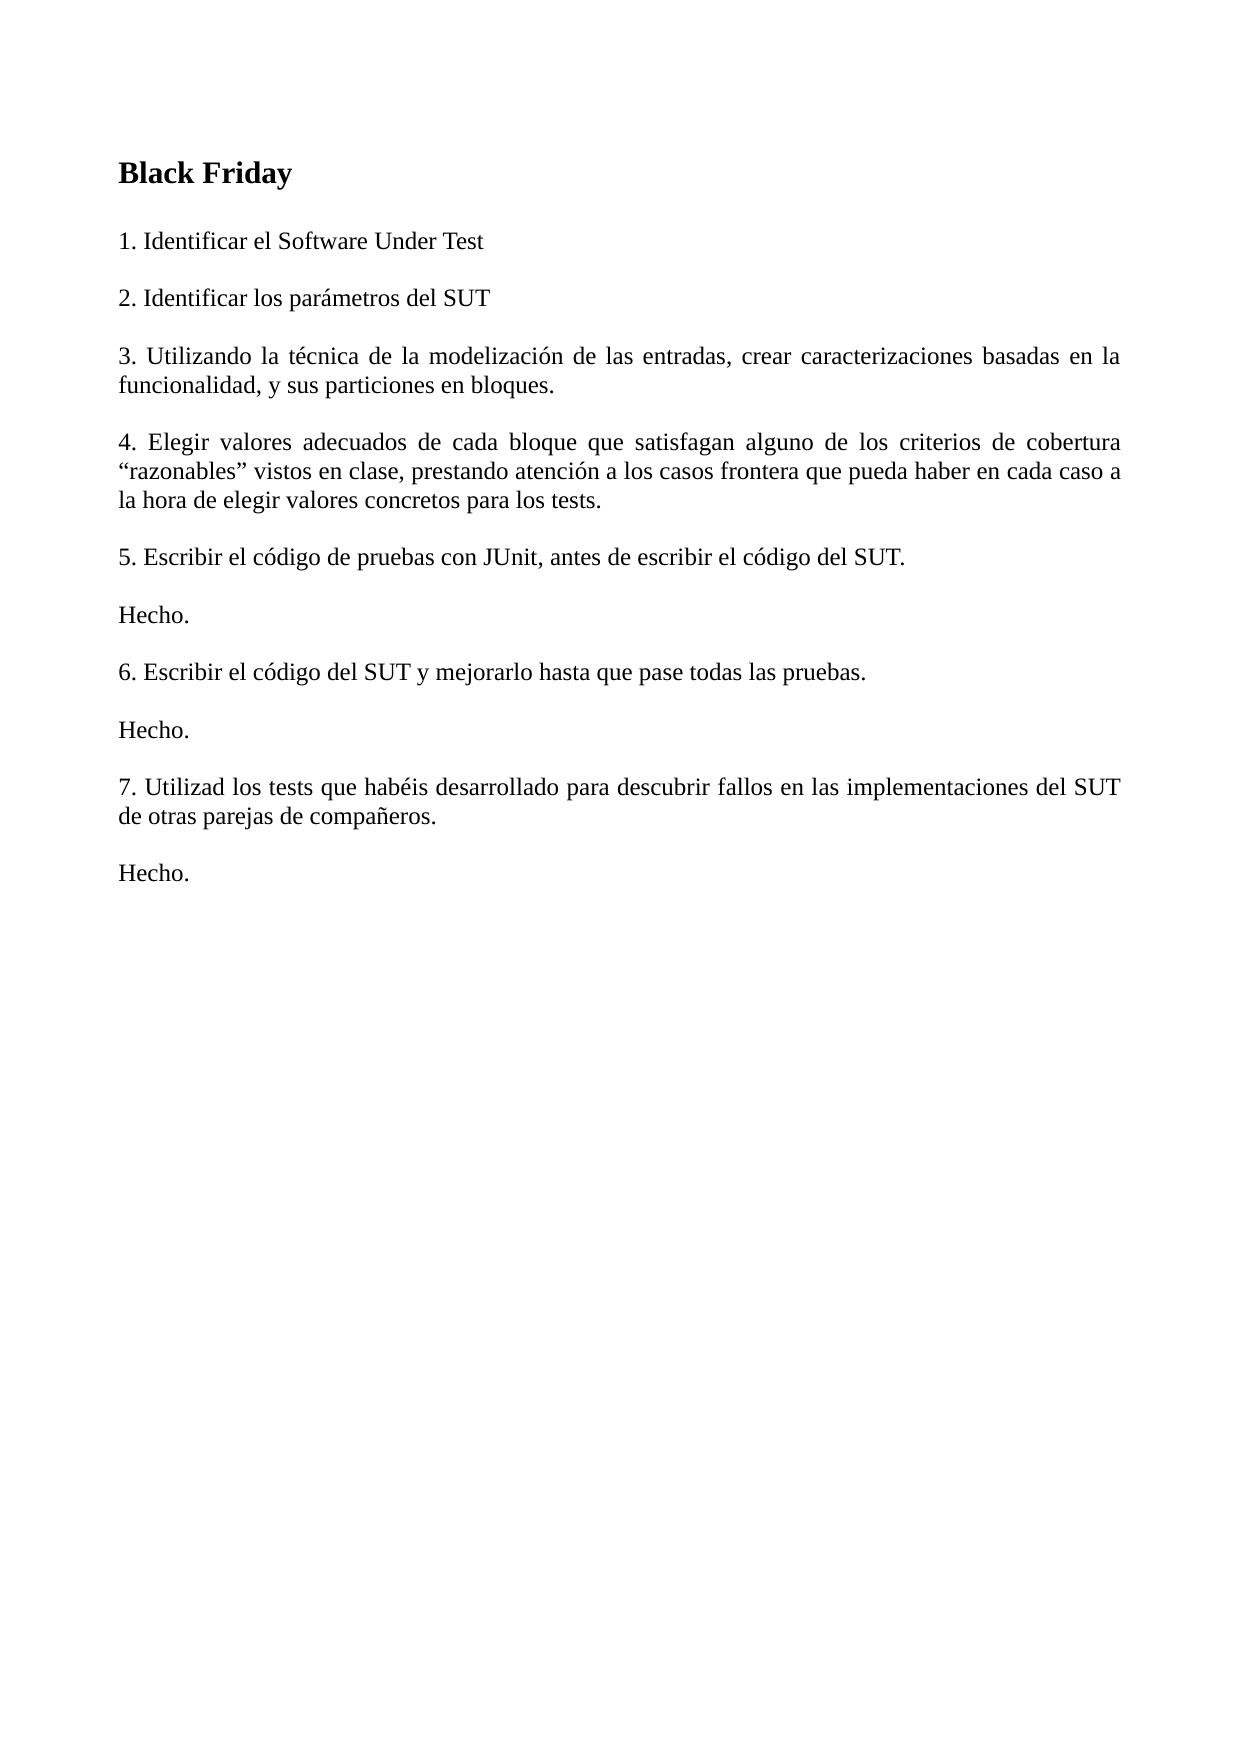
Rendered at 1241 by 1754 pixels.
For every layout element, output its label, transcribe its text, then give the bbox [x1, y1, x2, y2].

text 2. Identificar los parámetros del SUT [118, 283, 1122, 312]
text Hecho. [118, 600, 1122, 628]
text 1. Identificar el Software Under Test [118, 226, 1122, 255]
text 6. Escribir el código del SUT y mejorarlo hasta que pase todas las pruebas. [118, 657, 1122, 686]
text 5. Escribir el código de pruebas con JUnit, antes de escribir el código del SUT. [118, 542, 1122, 571]
text 7. Utilizad los tests que habéis desarrollado para descubrir fallos en las implementaciones del SUT de otras parejas de compañeros. [118, 772, 1122, 830]
text 3. Utilizando la técnica de la modelización de las entradas, crear caracterizaciones basadas en la funcionalidad, y sus particiones en bloques. [118, 341, 1122, 398]
text Hecho. [118, 715, 1122, 743]
text Hecho. [118, 858, 1122, 887]
text Black Friday [118, 154, 1122, 190]
text 4. Elegir valores adecuados de cada bloque que satisfagan alguno de los criterios de cobertura “razonables” vistos en clase, prestando atención a los casos frontera que pueda haber en cada caso a la hora de elegir valores concretos para los tests. [118, 427, 1122, 513]
